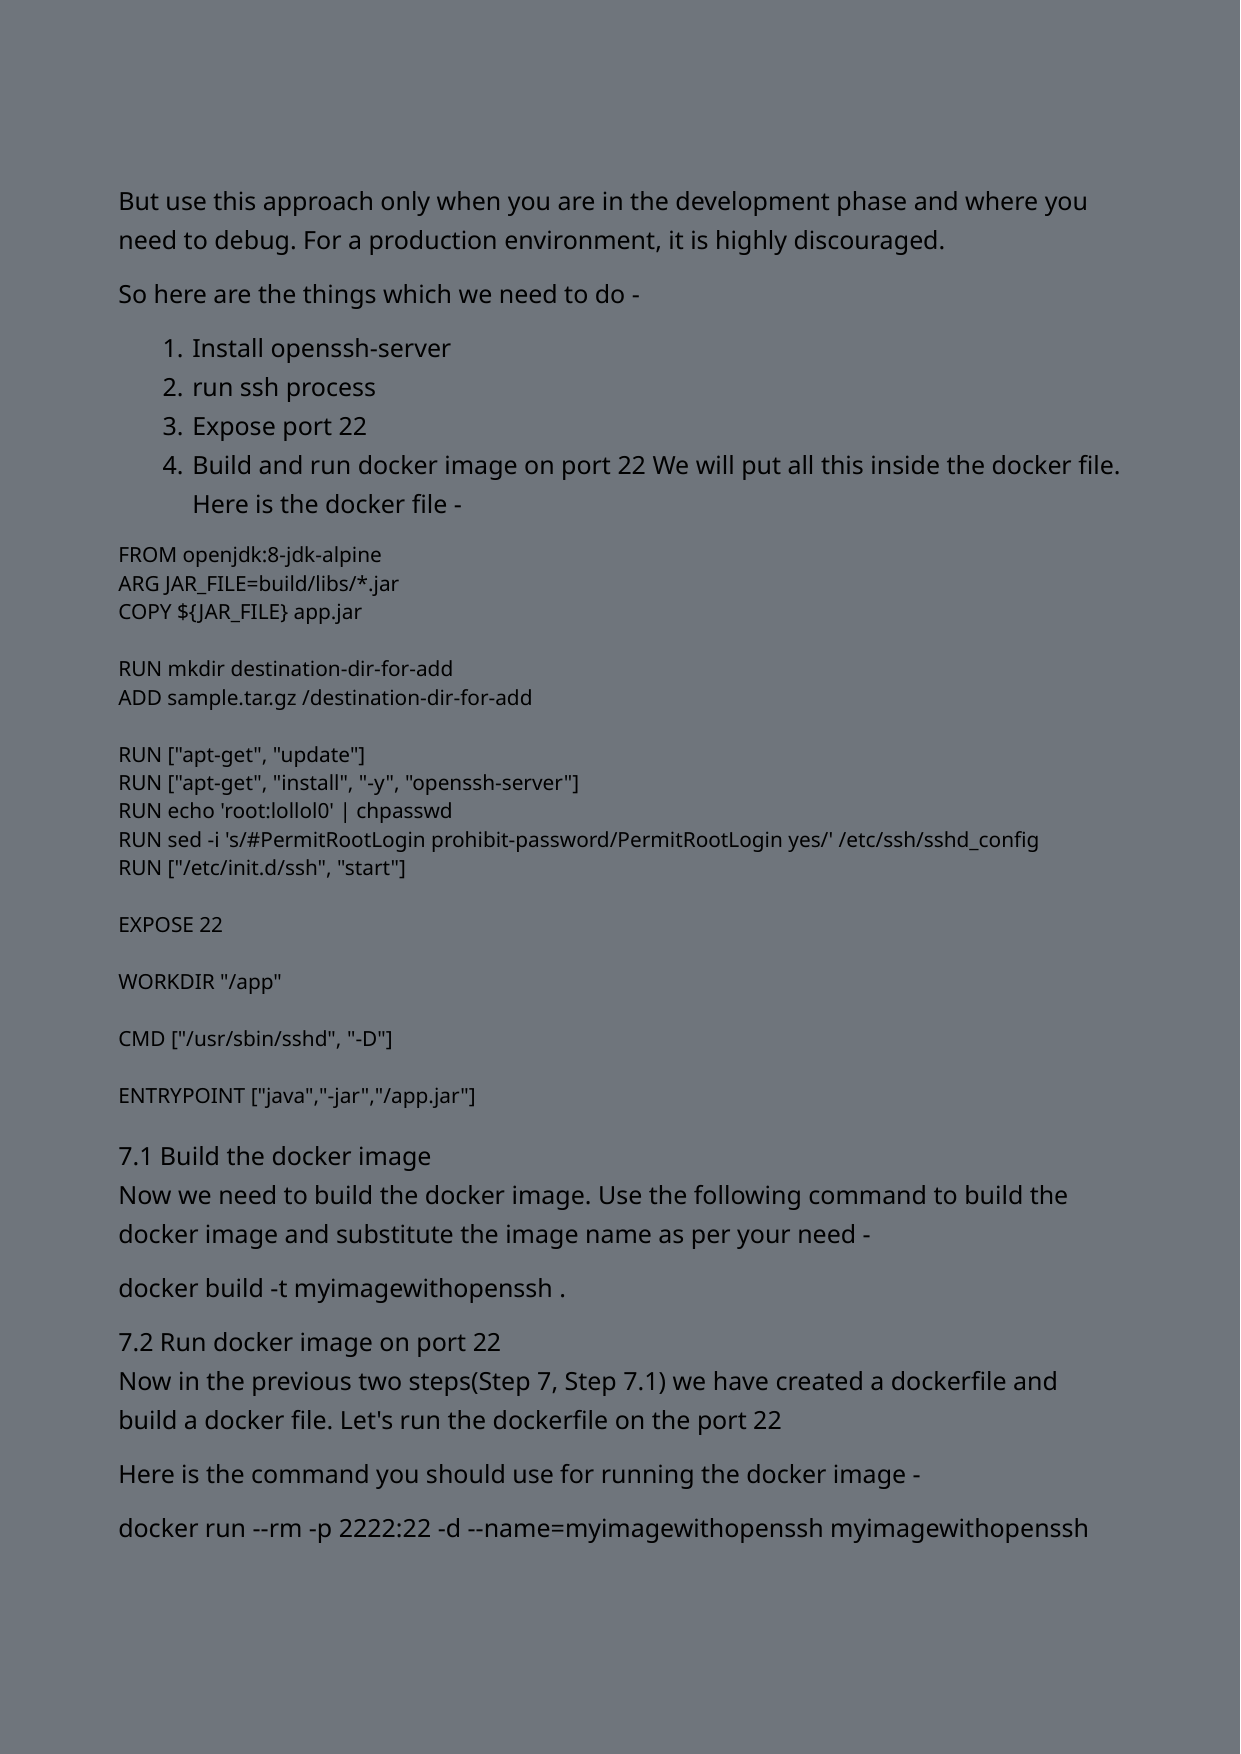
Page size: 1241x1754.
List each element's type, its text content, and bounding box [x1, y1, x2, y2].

text docker build -t myimagewithopenssh . [118, 1271, 1122, 1305]
text CMD ["/usr/sbin/sshd", "-D"] [118, 1024, 1122, 1052]
list run ssh process [162, 369, 1122, 403]
text But use this approach only when you are in the development phase and where you need to debug. For a production environment, it is highly discouraged. [118, 183, 1122, 257]
text So here are the things which we need to do - [118, 276, 1122, 311]
text RUN mkdir destination-dir-for-add [118, 654, 1122, 683]
text RUN ["apt-get", "update"] [118, 740, 1122, 768]
text RUN echo 'root:lollol0' | chpasswd [118, 797, 1122, 825]
text Here is the command you should use for running the docker image - [118, 1457, 1122, 1491]
list Build and run docker image on port 22 We will put all this inside the docker file. Here is the docker file - [162, 448, 1122, 521]
text ARG JAR_FILE=build/libs/*.jar [118, 569, 1122, 597]
text COPY ${JAR_FILE} app.jar [118, 597, 1122, 626]
text ADD sample.tar.gz /destination-dir-for-add [118, 683, 1122, 711]
text 7.1 Build the docker image Now we need to build the docker image. Use the following command to build the docker image and substitute the image name as per your need - [118, 1139, 1122, 1251]
text WORKDIR "/app" [118, 967, 1122, 996]
text RUN ["/etc/init.d/ssh", "start"] [118, 853, 1122, 882]
text 7.2 Run docker image on port 22 Now in the previous two steps(Step 7, Step 7.1) we have created a dockerfile and build a docker file. Let's run the dockerfile on the port 22 [118, 1325, 1122, 1437]
text docker run --rm -p 2222:22 -d --name=myimagewithopenssh myimagewithopenssh [118, 1511, 1122, 1544]
text FROM openjdk:8-jdk-alpine [118, 541, 1122, 569]
text ENTRYPOINT ["java","-jar","/app.jar"] [118, 1081, 1122, 1109]
text RUN ["apt-get", "install", "-y", "openssh-server"] [118, 768, 1122, 797]
list Install openssh-server [162, 330, 1122, 364]
text EXPOSE 22 [118, 910, 1122, 939]
list Expose port 22 [162, 408, 1122, 443]
text RUN sed -i 's/#PermitRootLogin prohibit-password/PermitRootLogin yes/' /etc/ssh/sshd_config [118, 825, 1122, 853]
